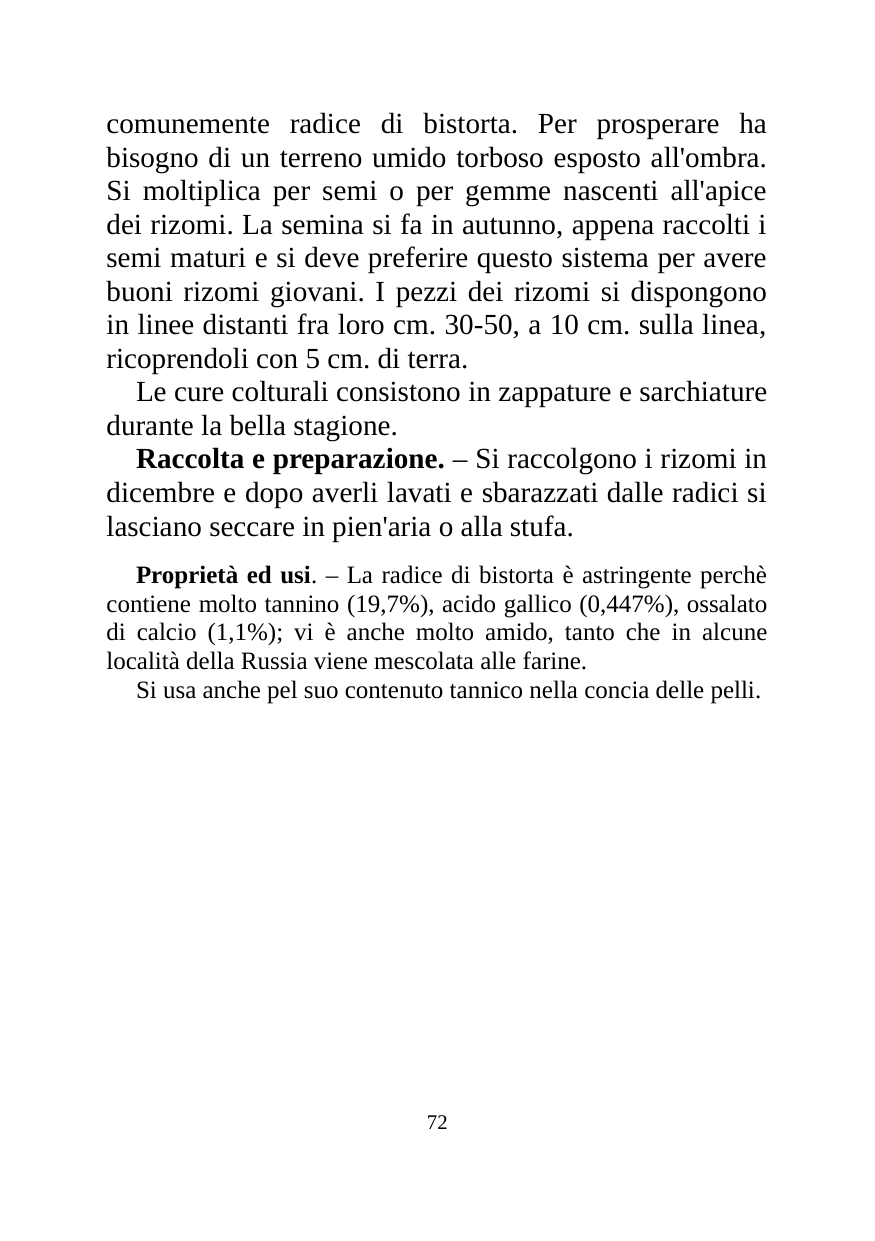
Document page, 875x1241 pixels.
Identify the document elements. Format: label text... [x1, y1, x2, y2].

text comunemente radice di bistorta. Per prosperare ha bisogno di un terreno umido torboso esposto all'ombra. Si moltiplica per semi o per gemme nascenti all'apice dei rizomi. La semina si fa in autunno, appena raccolti i semi maturi e si deve preferire questo sistema per avere buoni rizomi giovani. I pezzi dei rizomi si dispongono in linee distanti fra loro cm. 30-50, a 10 cm. sulla linea, ricoprendoli con 5 cm. di terra. [106, 106, 768, 374]
text Raccolta e preparazione. – Si raccolgono i rizomi in dicembre e dopo averli lavati e sbarazzati dalle radici si lasciano seccare in pien'aria o alla stufa. [106, 442, 768, 542]
text Proprietà ed usi. – La radice di bistorta è astringente perchè contiene molto tannino (19,7%), acido gallico (0,447%), ossalato di calcio (1,1%); vi è anche molto amido, tanto che in alcune località della Russia viene mescolata alle farine. [106, 560, 768, 675]
text Le cure colturali consistono in zappature e sarchiature durante la bella stagione. [106, 374, 768, 442]
text Si usa anche pel suo contenuto tannico nella concia delle pelli. [106, 675, 768, 704]
